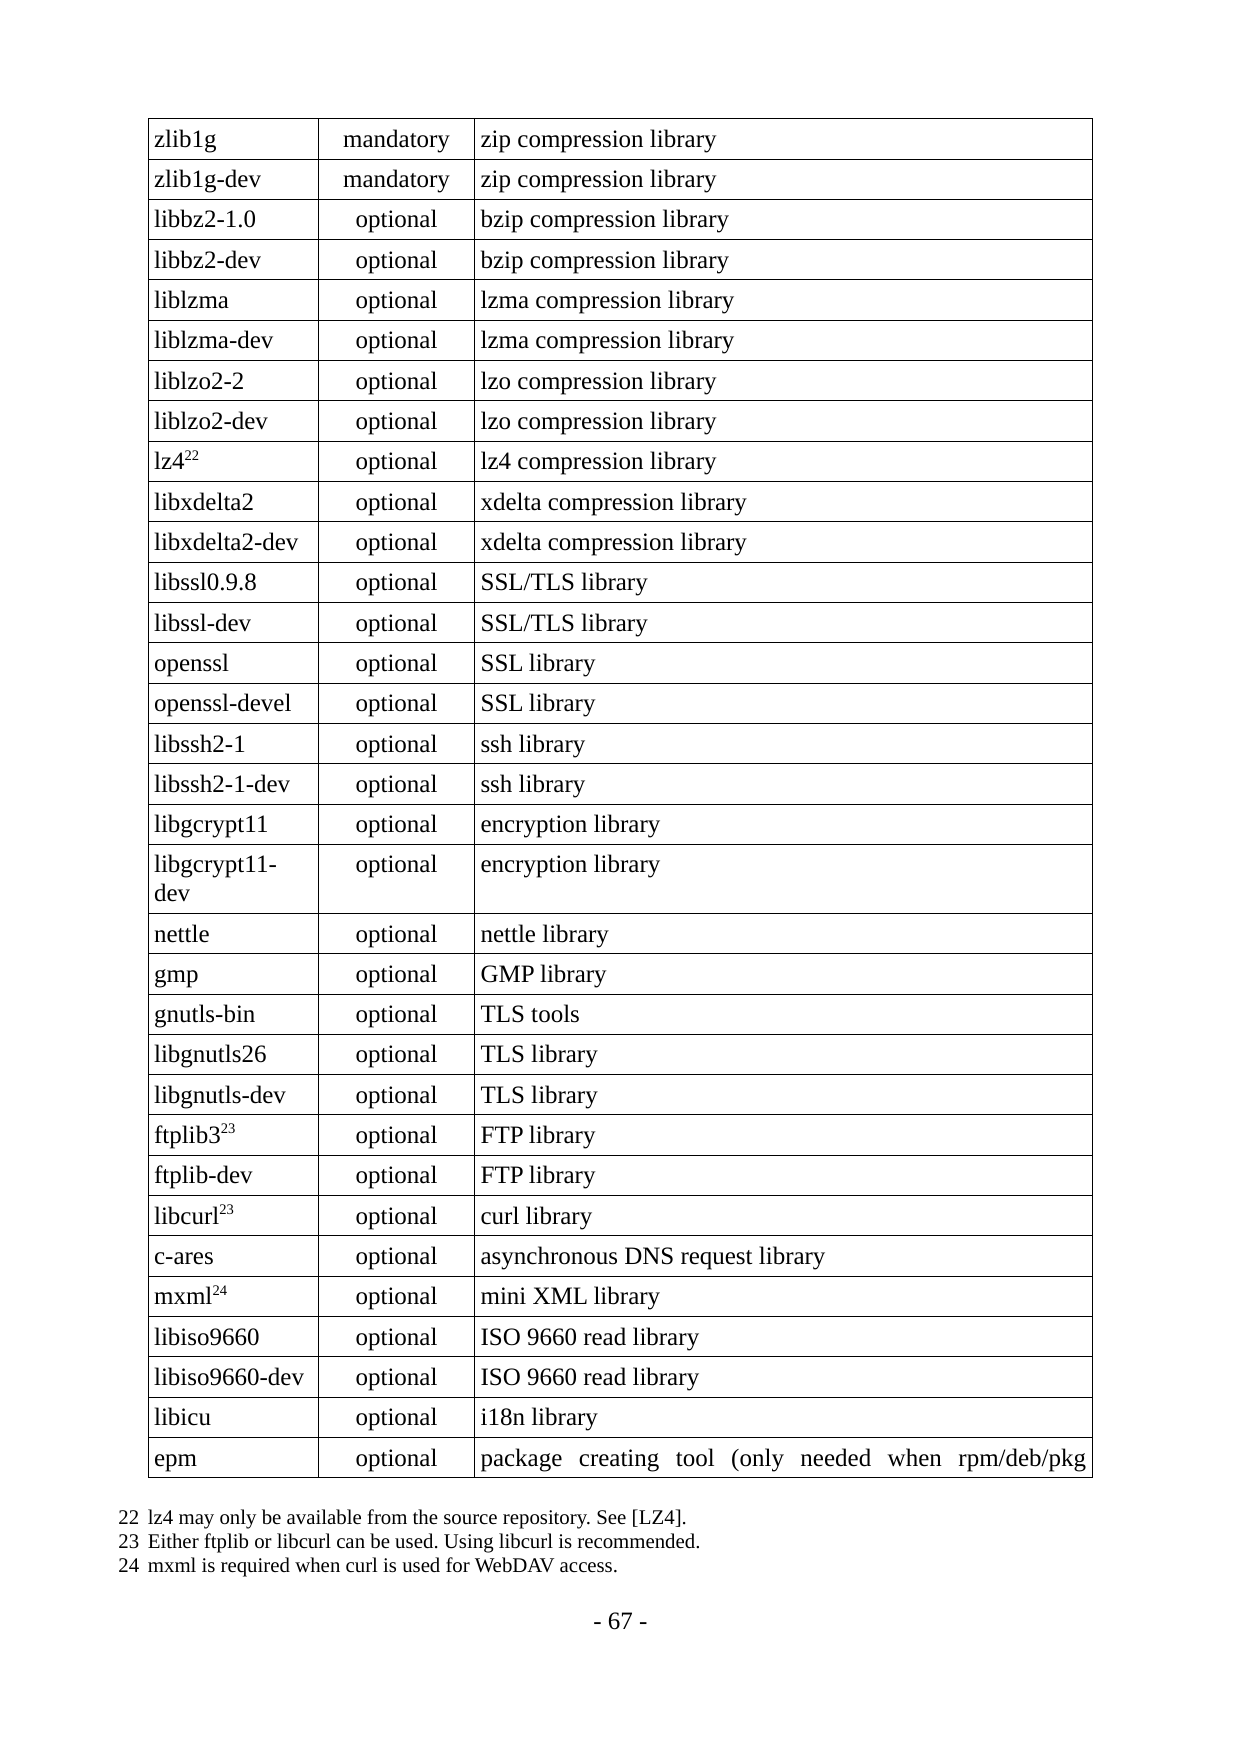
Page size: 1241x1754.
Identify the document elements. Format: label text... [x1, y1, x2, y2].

table_cell libgcrypt11 [149, 805, 318, 844]
table_cell libgcrypt11-dev [149, 845, 318, 913]
table_cell mandatory [319, 119, 474, 158]
table_cell libicu [149, 1398, 318, 1437]
table_cell optional [319, 401, 474, 441]
table_cell libiso9660-dev [149, 1357, 318, 1397]
table_cell optional [319, 684, 474, 723]
table_cell optional [319, 954, 474, 993]
table_cell liblzma [149, 280, 318, 320]
table_cell xdelta compression library [475, 522, 1092, 562]
table_cell optional [319, 563, 474, 602]
table_cell SSL/TLS library [475, 603, 1092, 642]
table_cell optional [319, 914, 474, 953]
table_cell optional [319, 442, 474, 481]
table_cell optional [319, 724, 474, 763]
table_cell optional [319, 200, 474, 239]
table_cell liblzma-dev [149, 321, 318, 360]
table_cell libbz2-dev [149, 240, 318, 279]
table_cell ISO 9660 read library [475, 1317, 1092, 1356]
table_cell ftplib3 [149, 1115, 318, 1155]
table_cell libgnutls26 [149, 1035, 318, 1074]
table_cell optional [319, 482, 474, 521]
table_cell SSL/TLS library [475, 563, 1092, 602]
table_cell optional [319, 1317, 474, 1356]
table_cell optional [319, 1398, 474, 1437]
table_cell zlib1g-dev [149, 160, 318, 199]
table_cell openssl-devel [149, 684, 318, 723]
table_cell optional [319, 1438, 474, 1477]
table_cell gmp [149, 954, 318, 993]
table_cell nettle [149, 914, 318, 953]
table_cell ssh library [475, 764, 1092, 803]
table_cell libiso9660 [149, 1317, 318, 1356]
table_cell libxdelta2-dev [149, 522, 318, 562]
table_cell mandatory [319, 160, 474, 199]
table_cell optional [319, 1075, 474, 1114]
table_cell optional [319, 1115, 474, 1155]
table_cell FTP library [475, 1156, 1092, 1195]
table_cell FTP library [475, 1115, 1092, 1155]
table_cell gnutls-bin [149, 995, 318, 1034]
table_cell optional [319, 603, 474, 642]
table_cell optional [319, 643, 474, 682]
table_cell curl library [475, 1196, 1092, 1235]
table_cell i18n library [475, 1398, 1092, 1437]
table_cell TLS library [475, 1035, 1092, 1074]
table_cell optional [319, 1277, 474, 1316]
table_cell zip compression library [475, 119, 1092, 158]
table_cell bzip compression library [475, 200, 1092, 239]
table_cell openssl [149, 643, 318, 682]
table_cell optional [319, 1156, 474, 1195]
table_cell optional [319, 764, 474, 803]
table_cell optional [319, 1236, 474, 1276]
table_cell SSL library [475, 643, 1092, 682]
table_cell mxml [149, 1277, 318, 1316]
table_cell optional [319, 1196, 474, 1235]
table_cell zip compression library [475, 160, 1092, 199]
table_cell lzma compression library [475, 280, 1092, 320]
table_cell encryption library [475, 805, 1092, 844]
table_cell optional [319, 280, 474, 320]
table_cell package creating tool (only needed when rpm/deb/pkg [475, 1438, 1092, 1477]
table_cell optional [319, 1035, 474, 1074]
table_cell ftplib-dev [149, 1156, 318, 1195]
table_cell libssh2-1 [149, 724, 318, 763]
table_cell nettle library [475, 914, 1092, 953]
table_cell lzma compression library [475, 321, 1092, 360]
table_cell optional [319, 995, 474, 1034]
table_cell TLS tools [475, 995, 1092, 1034]
table_cell optional [319, 522, 474, 562]
table_cell optional [319, 321, 474, 360]
table_cell encryption library [475, 845, 1092, 913]
table_cell xdelta compression library [475, 482, 1092, 521]
table_cell lz4 [149, 442, 318, 481]
table_cell libcurl23 [149, 1196, 318, 1235]
table_cell libssl0.9.8 [149, 563, 318, 602]
table_cell lz4 compression library [475, 442, 1092, 481]
table_cell TLS library [475, 1075, 1092, 1114]
table_cell c-ares [149, 1236, 318, 1276]
table_cell epm [149, 1438, 318, 1477]
table_cell optional [319, 361, 474, 400]
table_cell liblzo2-dev [149, 401, 318, 441]
table_cell mini XML library [475, 1277, 1092, 1316]
table_cell GMP library [475, 954, 1092, 993]
table_cell optional [319, 240, 474, 279]
table_cell bzip compression library [475, 240, 1092, 279]
table_cell SSL library [475, 684, 1092, 723]
table_cell libgnutls-dev [149, 1075, 318, 1114]
table_cell optional [319, 845, 474, 913]
table_cell libssl-dev [149, 603, 318, 642]
table_cell lzo compression library [475, 361, 1092, 400]
table_cell asynchronous DNS request library [475, 1236, 1092, 1276]
table_cell optional [319, 1357, 474, 1397]
table_cell ssh library [475, 724, 1092, 763]
table_cell optional [319, 805, 474, 844]
table_cell ISO 9660 read library [475, 1357, 1092, 1397]
table_cell lzo compression library [475, 401, 1092, 441]
table_cell liblzo2-2 [149, 361, 318, 400]
table_cell libxdelta2 [149, 482, 318, 521]
table_cell libssh2-1-dev [149, 764, 318, 803]
table_cell zlib1g [149, 119, 318, 158]
table_cell libbz2-1.0 [149, 200, 318, 239]
